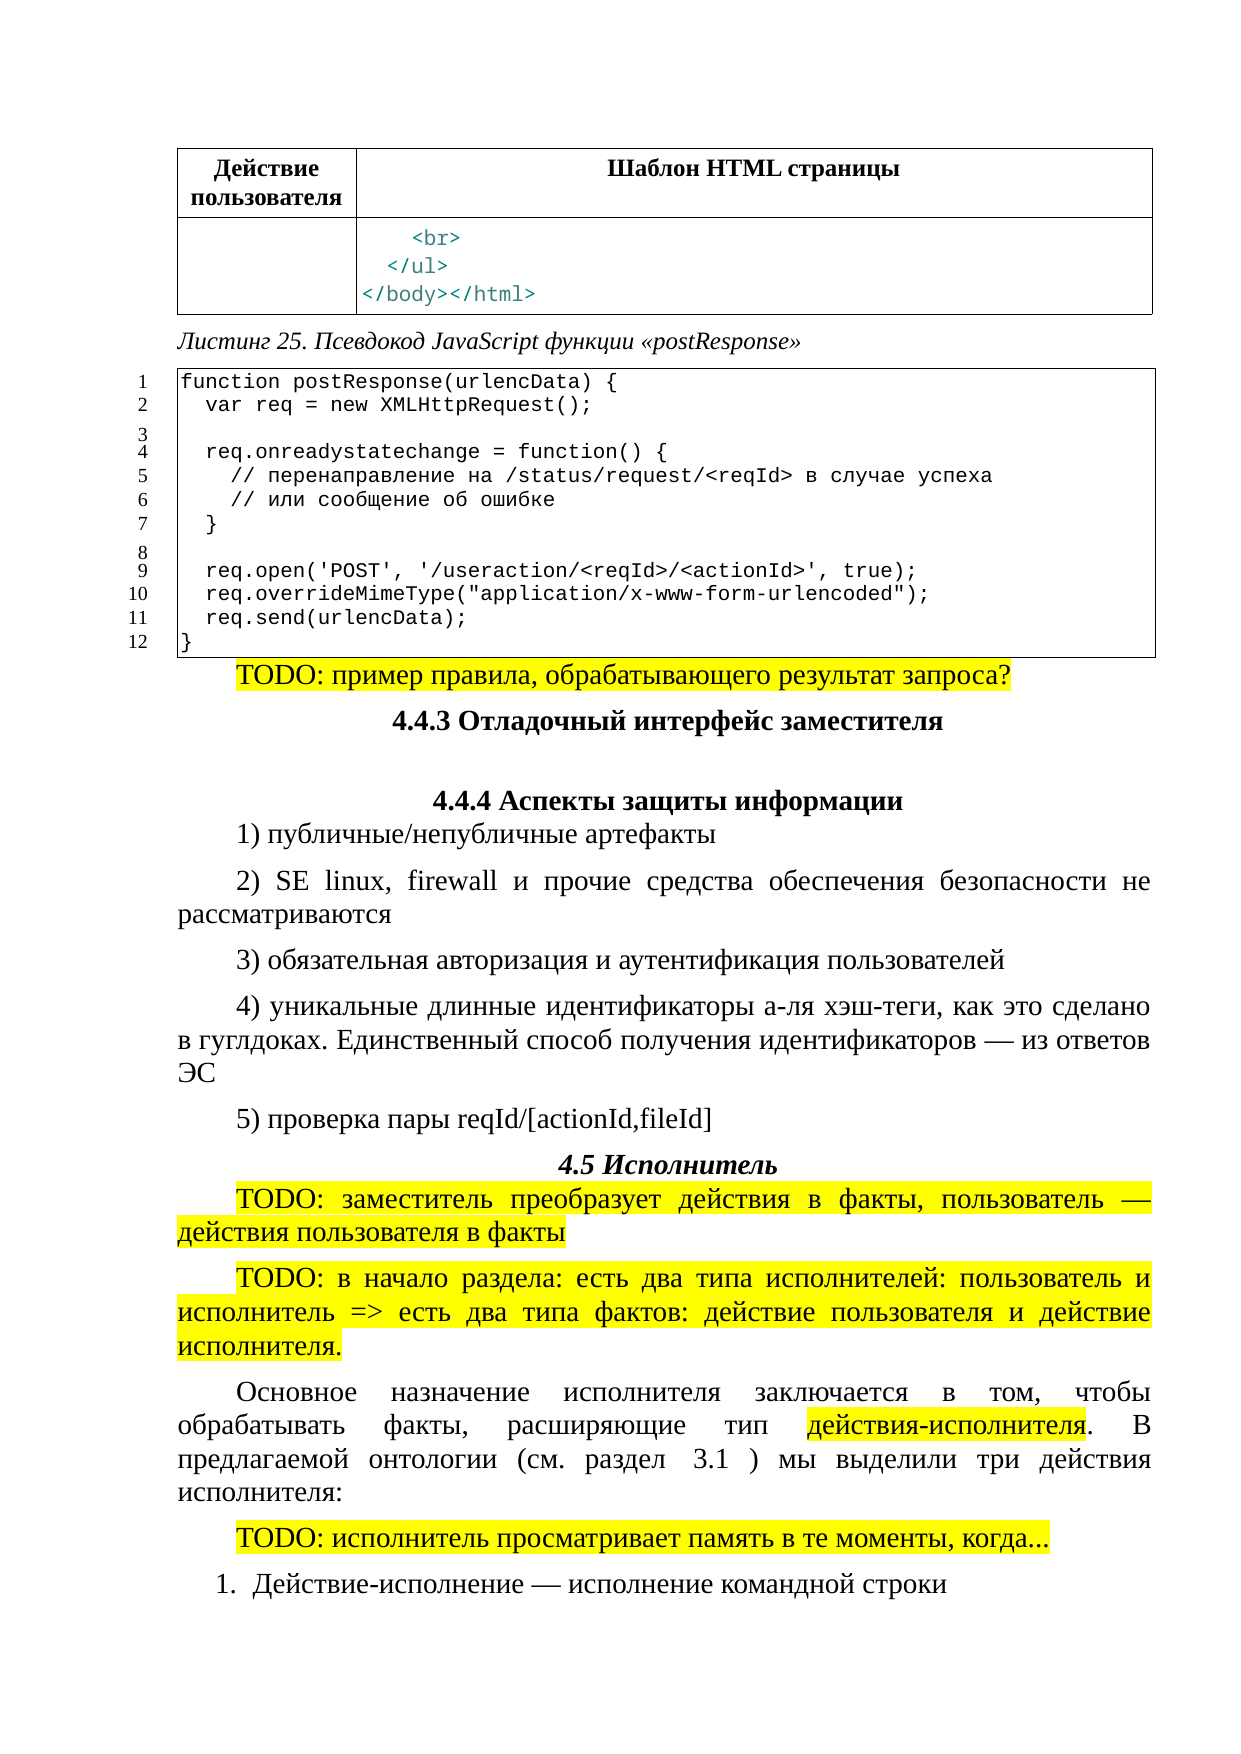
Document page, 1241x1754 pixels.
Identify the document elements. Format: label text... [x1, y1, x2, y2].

text TODO: в начало раздела: есть два типа исполнителей: пользователь и исполнитель => есть два типа фактов: действие пользователя и действие исполнителя. [177, 1261, 1152, 1361]
text req.onreadystatechange = function() { [178, 438, 1155, 462]
text req.send(urlencData); [178, 604, 1155, 628]
text } [178, 628, 1155, 657]
subtitle Аспекты защиты информации [177, 783, 1152, 817]
text 4) уникальные длинные идентификаторы а-ля хэш-теги, как это сделано в гуглдоках. Единственный способ получения идентификаторов — из ответов ЭС [177, 988, 1152, 1089]
text 2) SE linux, firewall и прочие средства обеспечения безопасности не рассматриваются [177, 863, 1152, 930]
text // или сообщение об ошибке [178, 486, 1155, 509]
text 1) публичные/непубличные артефакты [177, 817, 1152, 850]
table_cell <br> </ul> </body></html> [357, 218, 1152, 314]
text Листинг 25. Псевдокод JavaScript функции «postResponse» [177, 326, 1152, 355]
text } [178, 509, 1155, 536]
text TODO: заместитель преобразует действия в факты, пользователь — действия пользователя в факты [177, 1181, 1152, 1248]
text // перенаправление на /status/request/<reqId> в случае успеха [178, 462, 1155, 486]
text TODO: пример правила, обрабатывающего результат запроса? [177, 658, 1152, 691]
text TODO: исполнитель просматривает память в те моменты, когда... [177, 1520, 1152, 1554]
text 3) обязательная авторизация и аутентификация пользователей [177, 942, 1152, 976]
list Действие-исполнение — исполнение командной строки [215, 1566, 1152, 1600]
text Основное назначение исполнителя заключается в том, чтобы обрабатывать факты, расширяющие тип действия-исполнителя. В предлагаемой онтологии (см. раздел 3.1) мы выделили три действия исполнителя: [177, 1374, 1152, 1508]
table_cell [178, 218, 356, 314]
subtitle Исполнитель [177, 1147, 1152, 1181]
table_header Действие пользователя [178, 149, 356, 217]
text var req = new XMLHttpRequest(); [178, 391, 1155, 418]
text function postResponse(urlencData) { [178, 369, 1155, 391]
text req.open('POST', '/useraction/<reqId>/<actionId>', true); [178, 557, 1155, 580]
text req.overrideMimeType("application/x-www-form-urlencoded"); [178, 580, 1155, 604]
table_header Шаблон HTML страницы [357, 149, 1152, 217]
subtitle Отладочный интерфейс заместителя [177, 703, 1152, 737]
text 5) проверка пары reqId/[actionId,fileId] [177, 1101, 1152, 1135]
